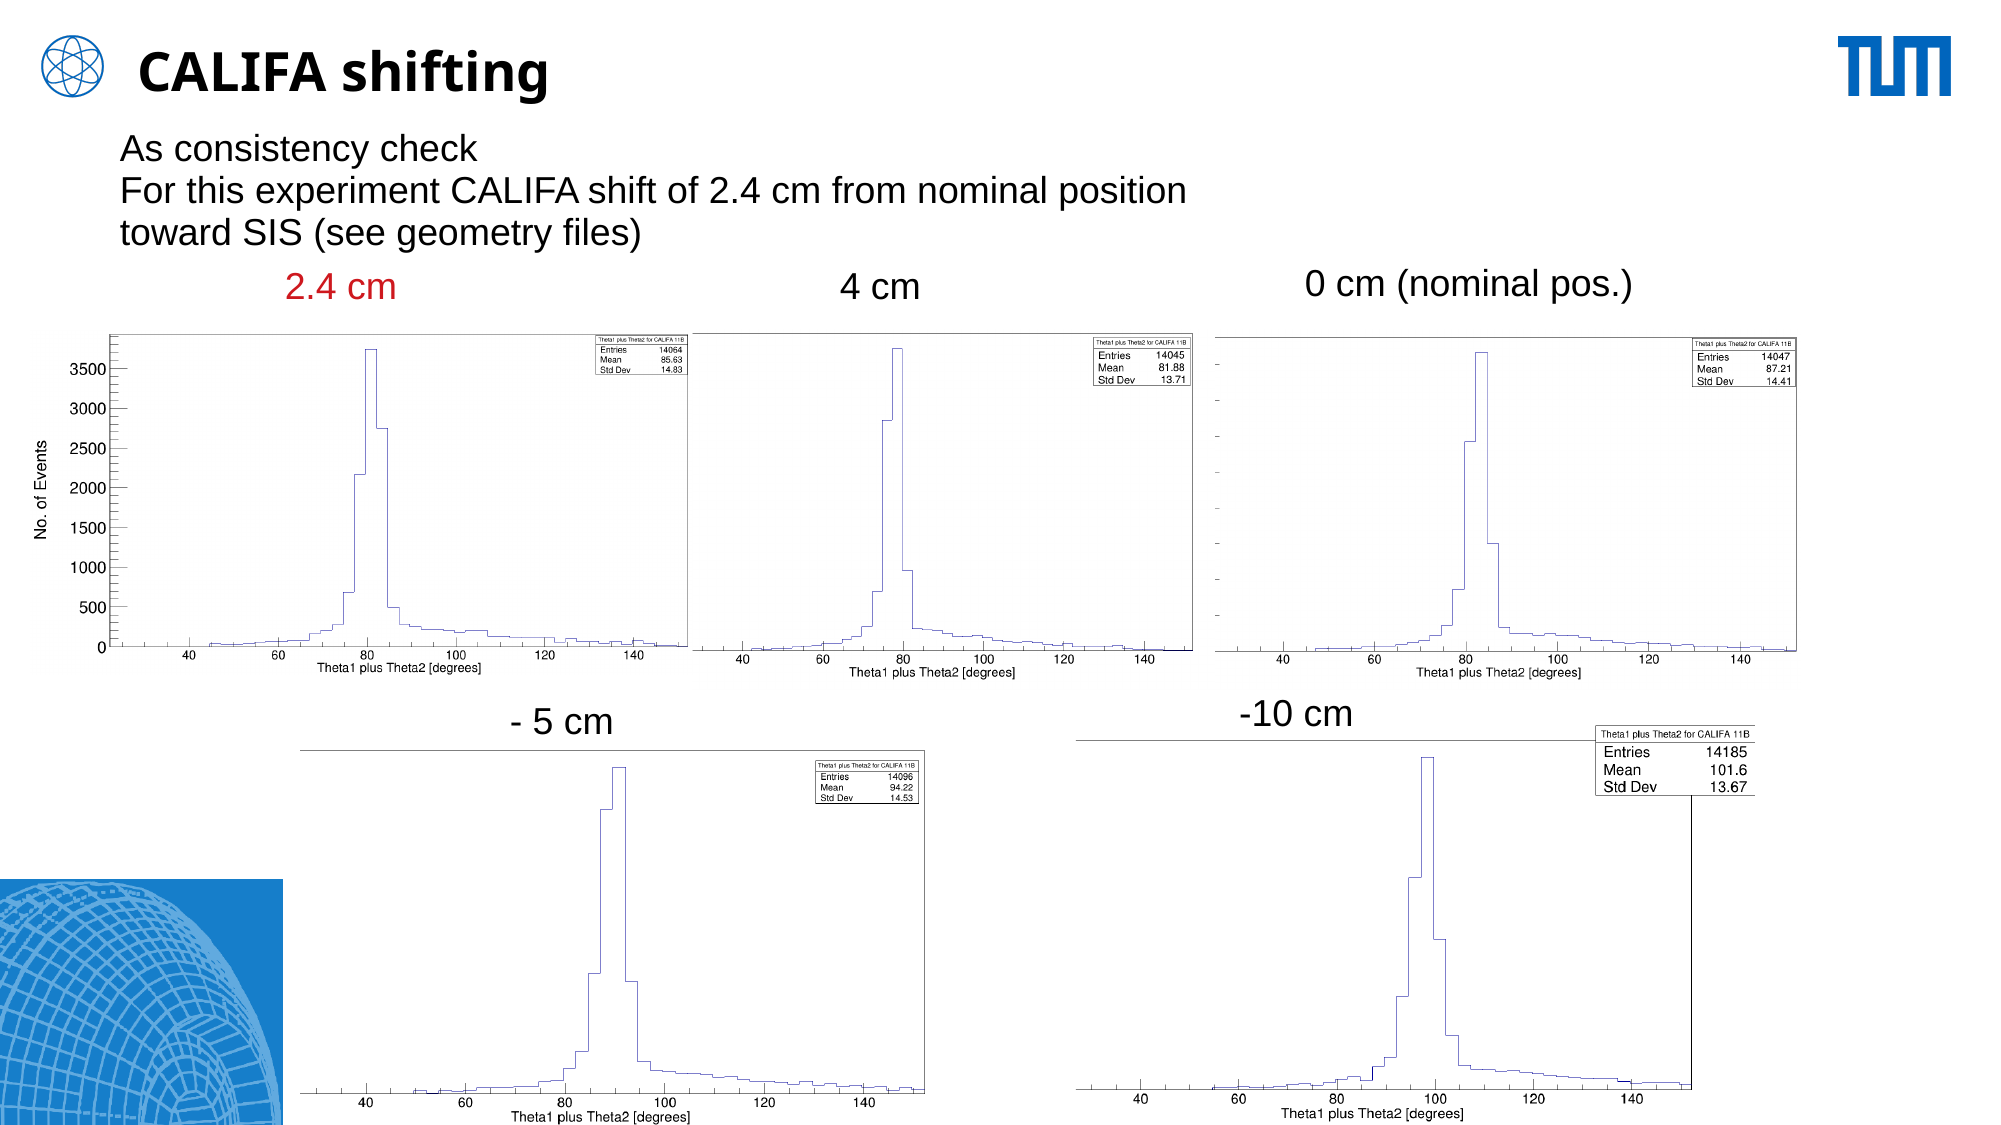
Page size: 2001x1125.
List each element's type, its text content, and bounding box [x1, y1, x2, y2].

picture [36, 30, 108, 101]
picture [30, 329, 1801, 691]
text_box -10 cm [1224, 685, 1450, 743]
text_box 2.4 cm [270, 258, 451, 315]
picture [300, 746, 931, 1125]
text_box 4 cm [825, 258, 1096, 315]
text_box 0 cm (nominal pos.) [1290, 254, 1756, 312]
title CALIFA shifting [137, 32, 1809, 109]
picture [1075, 725, 1756, 1125]
picture [0, 879, 283, 1125]
text_box As consistency check For this experiment CALIFA shift of 2.4 cm from nominal position toward SIS (see geometry files) [105, 120, 1216, 329]
picture [1838, 36, 1951, 96]
text_box - 5 cm [495, 693, 781, 751]
